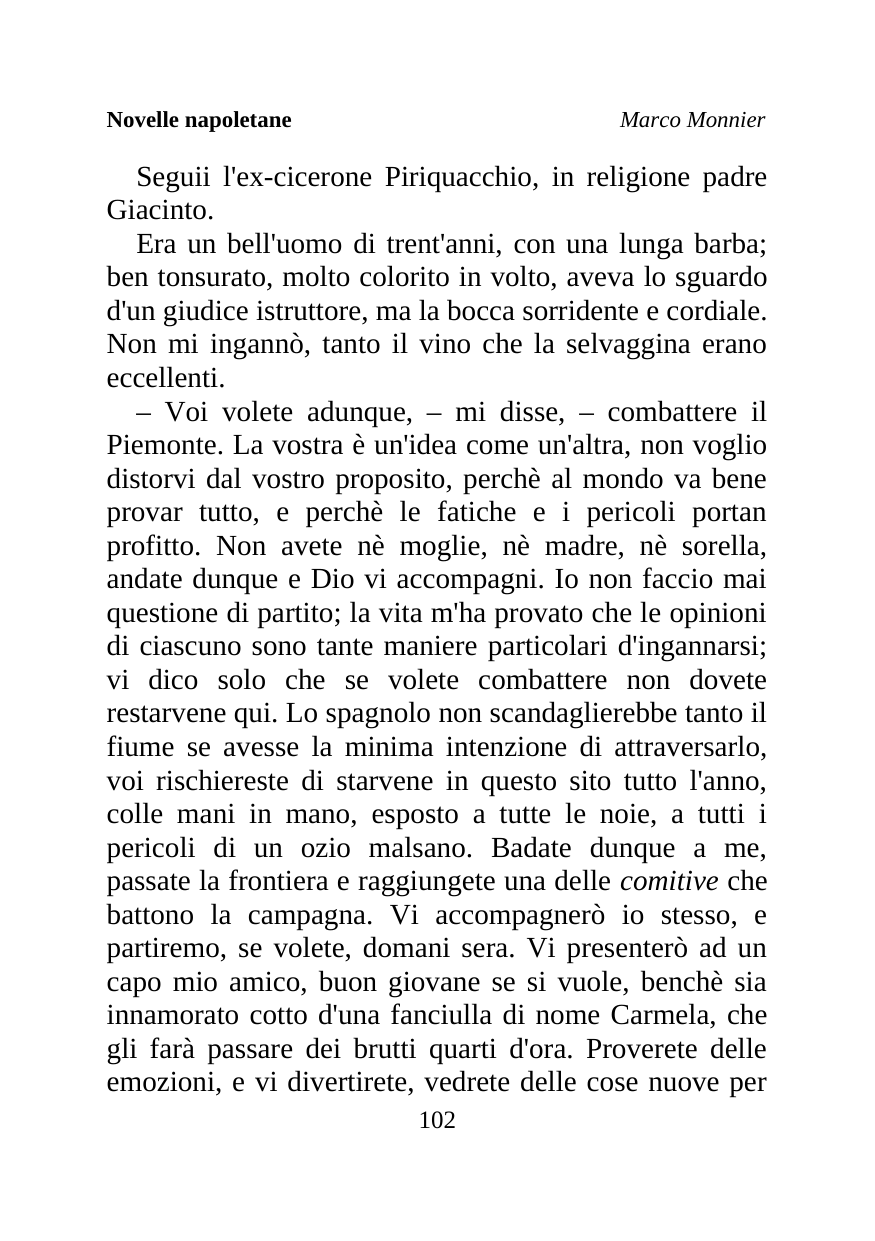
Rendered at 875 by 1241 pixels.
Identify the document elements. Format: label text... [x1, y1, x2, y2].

text – Voi volete adunque, – mi disse, – combattere il Piemonte. La vostra è un'idea come un'altra, non voglio distorvi dal vostro proposito, perchè al mondo va bene provar tutto, e perchè le fatiche e i pericoli portan profitto. Non avete nè moglie, nè madre, nè sorella, andate dunque e Dio vi accompagni. Io non faccio mai questione di partito; la vita m'ha provato che le opinioni di ciascuno sono tante maniere particolari d'ingannarsi; vi dico solo che se volete combattere non dovete restarvene qui. Lo spagnolo non scandaglierebbe tanto il fiume se avesse la minima intenzione di attraversarlo, voi rischiereste di starvene in questo sito tutto l'anno, colle mani in mano, esposto a tutte le noie, a tutti i pericoli di un ozio malsano. Badate dunque a me, passate la frontiera e raggiungete una delle comitive che battono la campagna. Vi accompagnerò io stesso, e partiremo, se volete, domani sera. Vi presenterò ad un capo mio amico, buon giovane se si vuole, benchè sia innamorato cotto d'una fanciulla di nome Carmela, che gli farà passare dei brutti quarti d'ora. Proverete delle emozioni, e vi divertirete, vedrete delle cose nuove per [106, 394, 768, 1098]
text Era un bell'uomo di trent'anni, con una lunga barba; ben tonsurato, molto colorito in volto, aveva lo sguardo d'un giudice istruttore, ma la bocca sorridente e cordiale. Non mi ingannò, tanto il vino che la selvaggina erano eccellenti. [106, 226, 768, 394]
text Seguii l'ex-cicerone Piriquacchio, in religione padre Giacinto. [106, 159, 768, 226]
